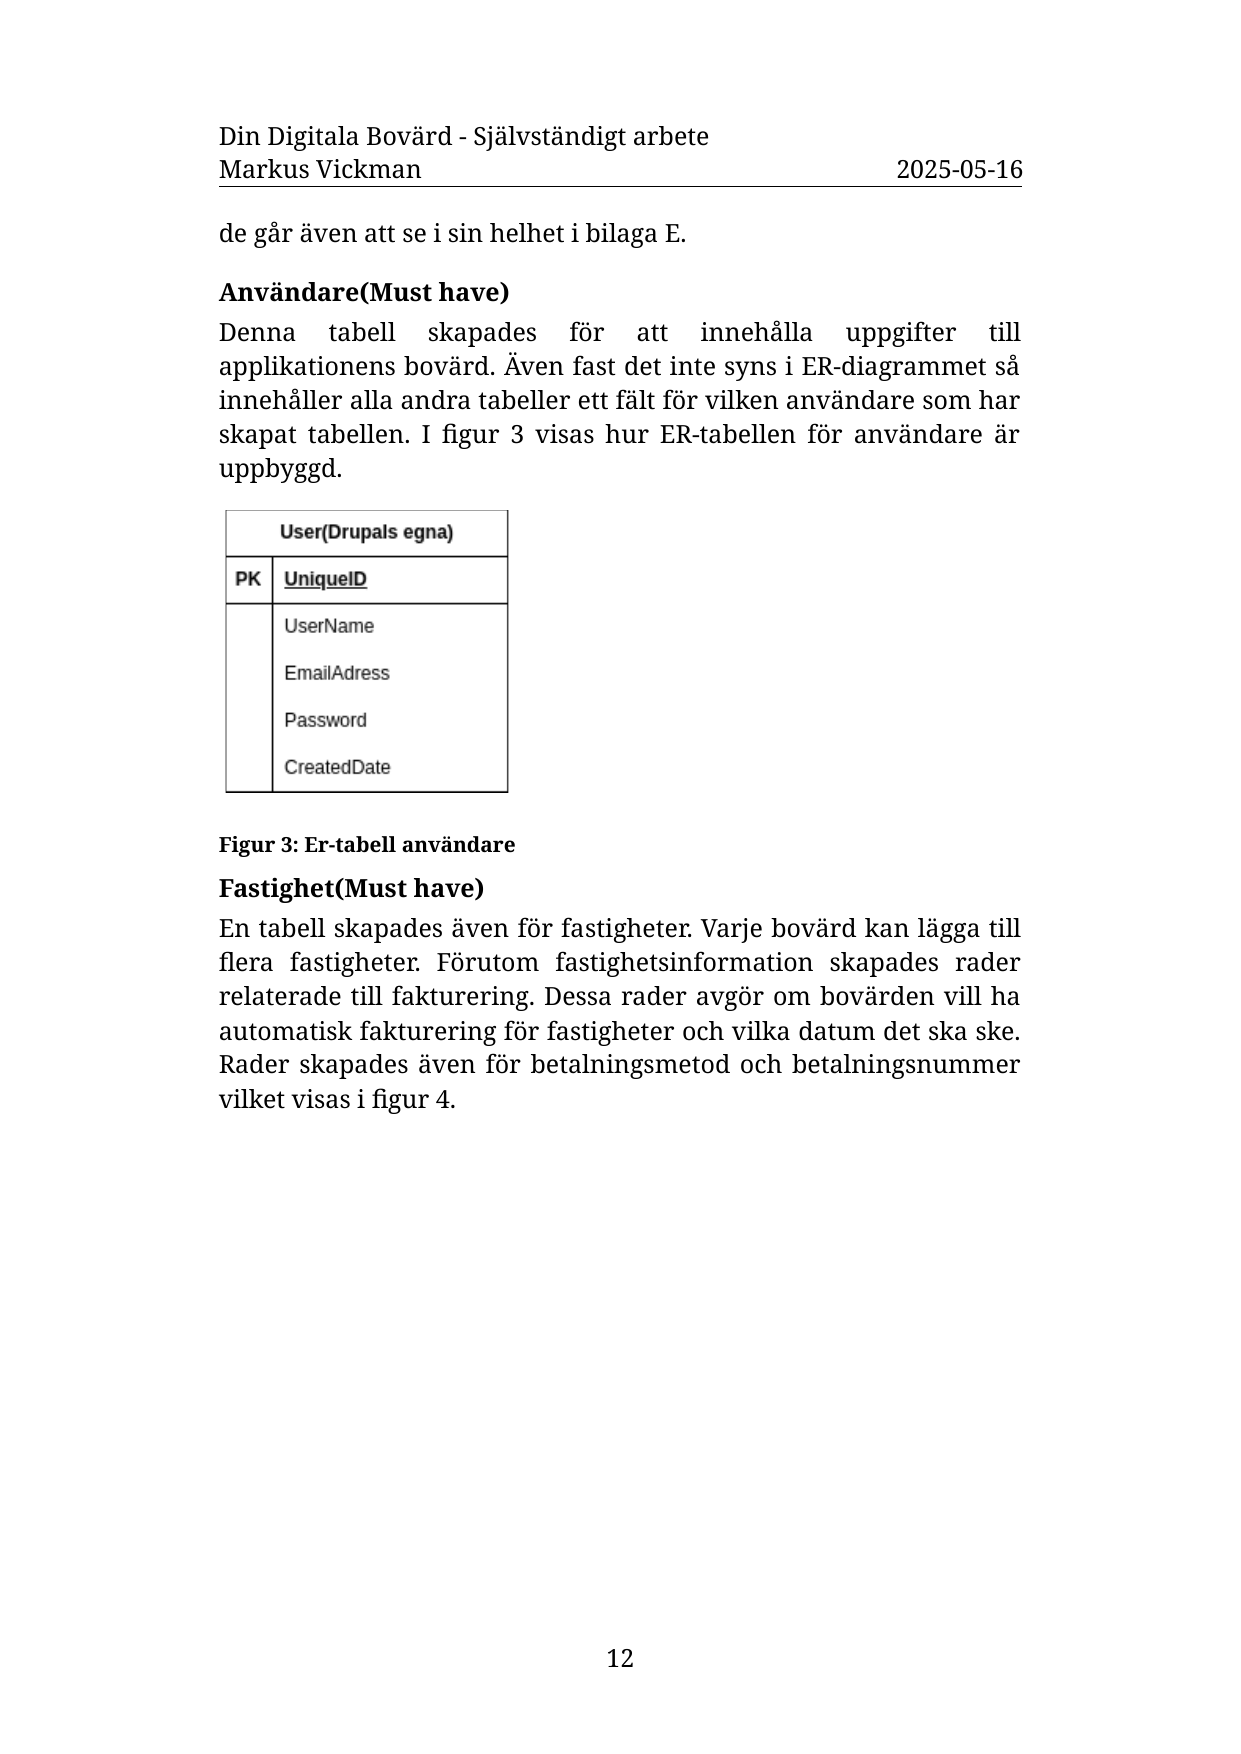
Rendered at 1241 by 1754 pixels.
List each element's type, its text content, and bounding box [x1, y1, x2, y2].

text Fastighet(Must have) [218, 871, 1022, 905]
picture [225, 510, 509, 793]
text de går även att se i sin helhet i bilaga E. [218, 216, 1022, 250]
text Denna tabell skapades för att innehålla uppgifter till applikationens bovärd. Även fast det inte syns i ER-diagrammet så innehåller alla andra tabeller ett fält för vilken användare som har skapat tabellen. I figur 3 visas hur ER-tabellen för användare är uppbyggd. [218, 315, 1022, 485]
text Användare(Must have) [218, 275, 1022, 309]
text Figur 3: Er-tabell användare [218, 793, 1022, 858]
text En tabell skapades även för fastigheter. Varje bovärd kan lägga till flera fastigheter. Förutom fastighetsinformation skapades rader relaterade till fakturering. Dessa rader avgör om bovärden vill ha automatisk fakturering för fastigheter och vilka datum det ska ske. Rader skapades även för betalningsmetod och betalningsnummer vilket visas i figur 4. [218, 911, 1022, 1115]
